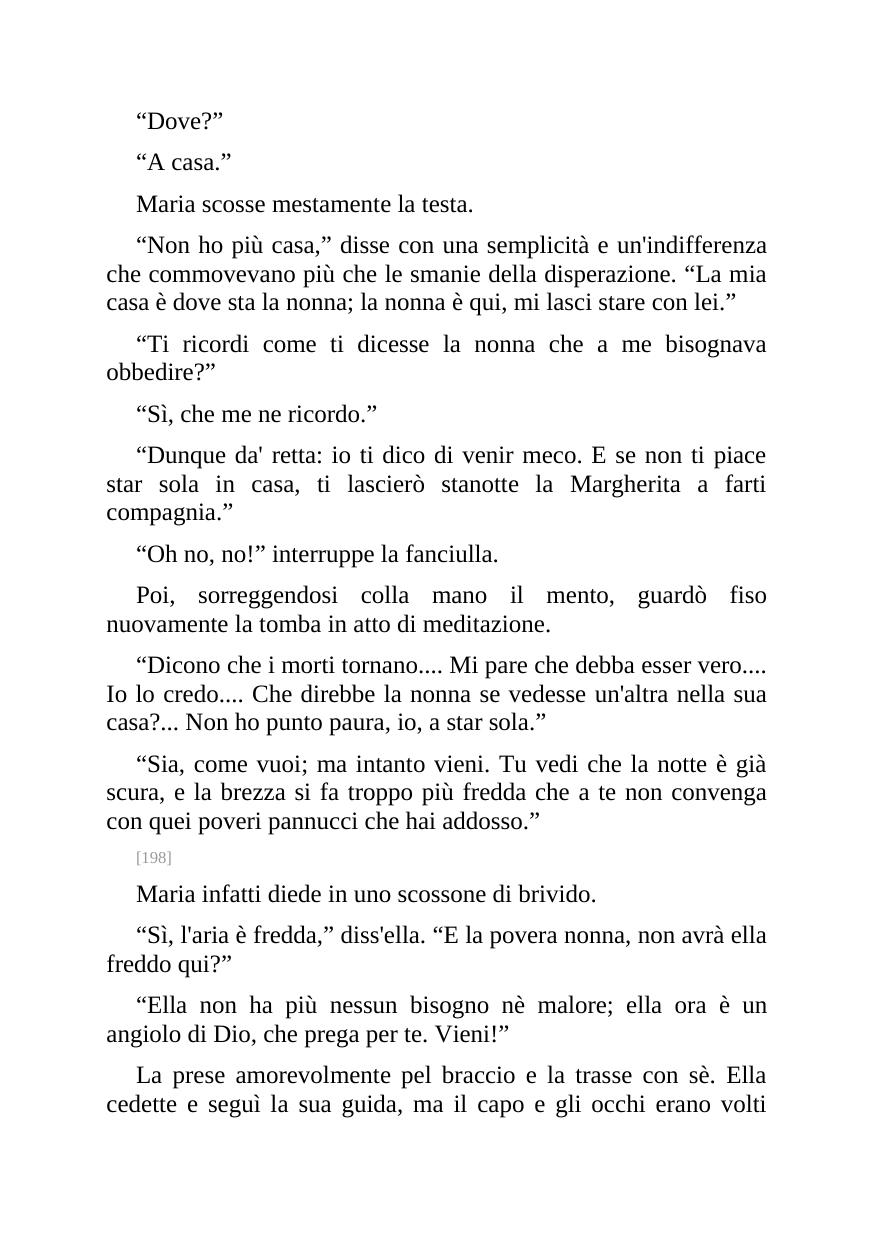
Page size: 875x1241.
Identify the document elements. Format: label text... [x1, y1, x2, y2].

text “Sì, l'aria è fredda,” diss'ella. “E la povera nonna, non avrà ella freddo qui?” [106, 920, 768, 978]
text “Non ho più casa,” disse con una semplicità e un'indifferenza che commovevano più che le smanie della disperazione. “La mia casa è dove sta la nonna; la nonna è qui, mi lasci stare con lei.” [106, 230, 768, 316]
text Poi, sorreggendosi colla mano il mento, guardò fiso nuovamente la tomba in atto di meditazione. [106, 580, 768, 637]
text “Dove?” [106, 106, 768, 135]
text “Ella non ha più nessun bisogno nè malore; ella ora è un angiolo di Dio, che prega per te. Vieni!” [106, 990, 768, 1048]
text Maria scosse mestamente la testa. [106, 189, 768, 217]
text “Dicono che i morti tornano.... Mi pare che debba esser vero.... Io lo credo.... Che direbbe la nonna se vedesse un'altra nella sua casa?... Non ho punto paura, io, a star sola.” [106, 650, 768, 736]
text La prese amorevolmente pel braccio e la trasse con sè. Ella cedette e seguì la sua guida, ma il capo e gli occhi erano volti [106, 1060, 768, 1118]
text “Oh no, no!” interruppe la fanciulla. [106, 539, 768, 567]
text “A casa.” [106, 147, 768, 176]
text “Sia, come vuoi; ma intanto vieni. Tu vedi che la notte è già scura, e la brezza si fa troppo più fredda che a te non convenga con quei poveri pannucci che hai addosso.” [106, 749, 768, 835]
text “Ti ricordi come ti dicesse la nonna che a me bisognava obbedire?” [106, 329, 768, 386]
text Maria infatti diede in uno scossone di brivido. [106, 879, 768, 908]
text “Dunque da' retta: io ti dico di venir meco. E se non ti piace star sola in casa, ti lascierò stanotte la Margherita a farti compagnia.” [106, 440, 768, 526]
text [198] [106, 847, 768, 867]
text “Sì, che me ne ricordo.” [106, 399, 768, 427]
